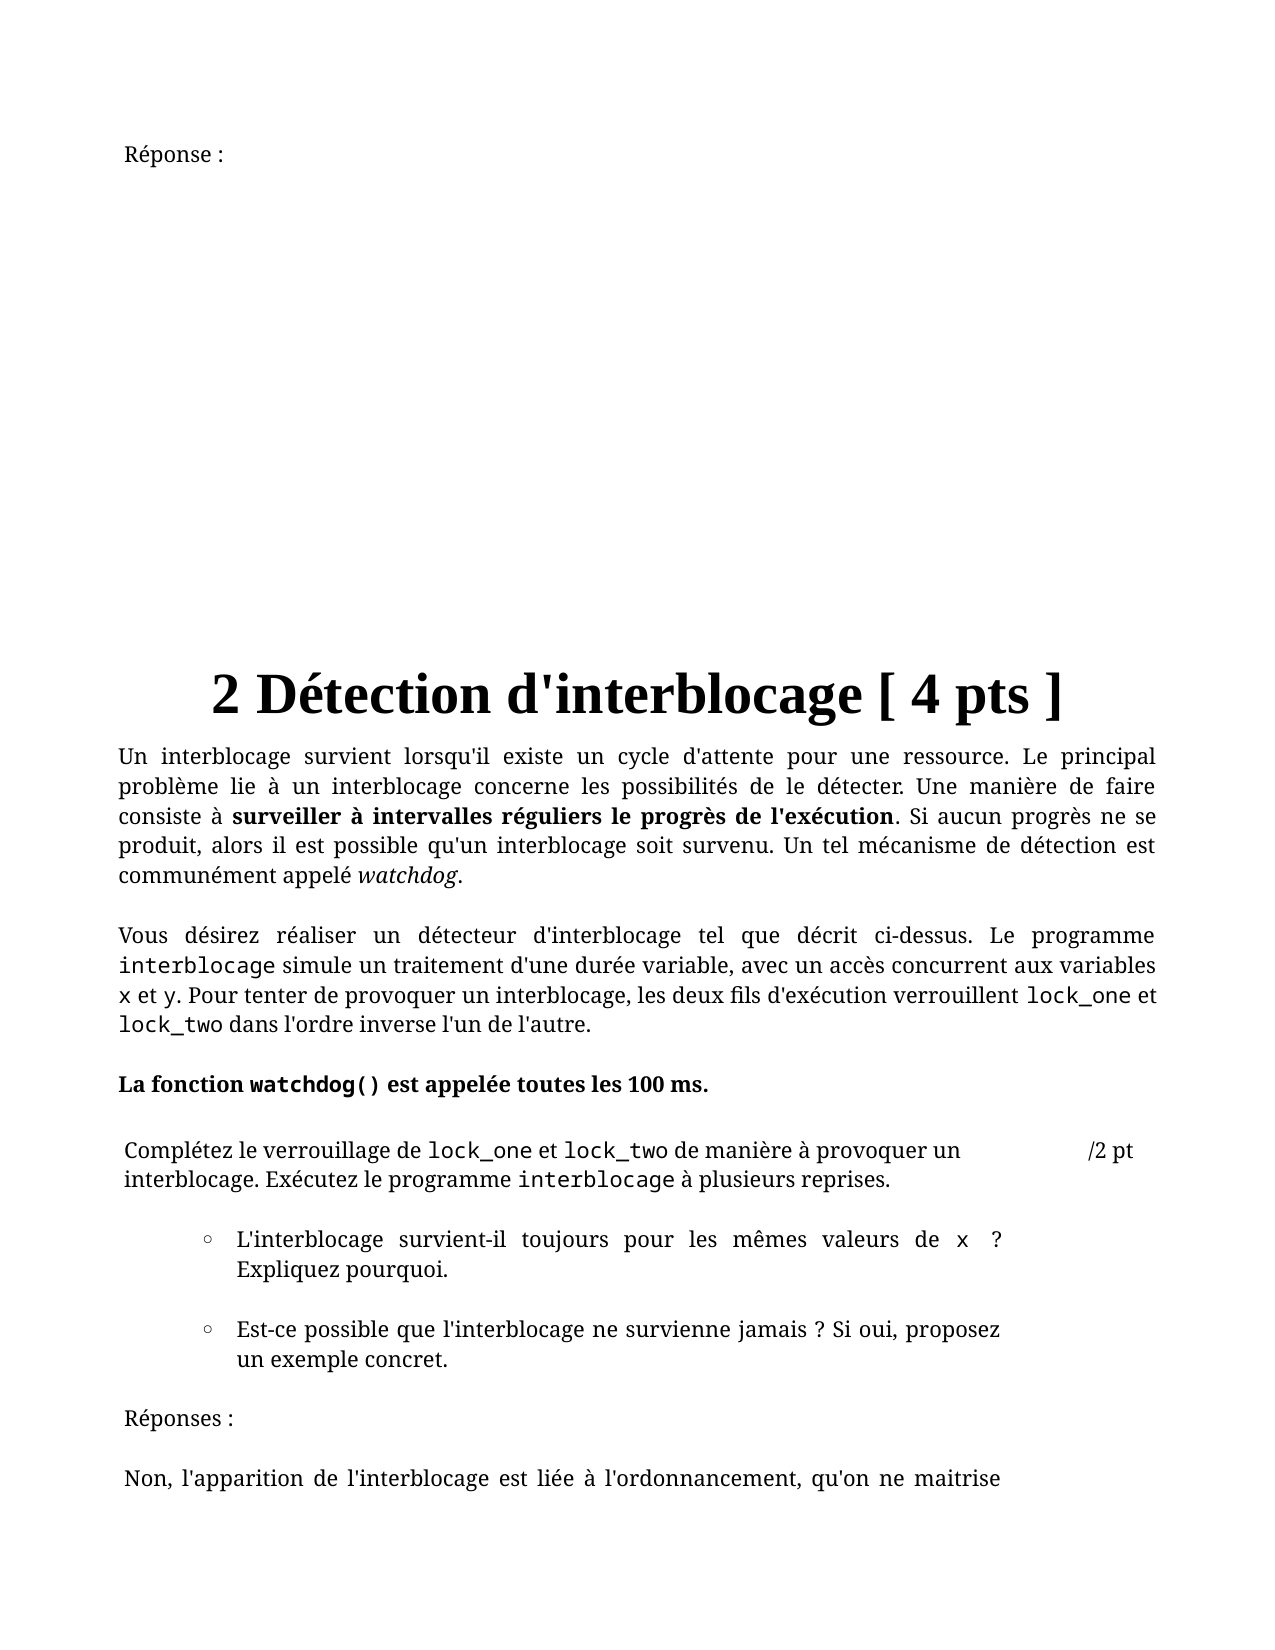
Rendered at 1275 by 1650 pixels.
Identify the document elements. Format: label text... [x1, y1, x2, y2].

text Un interblocage survient lorsqu'il existe un cycle d'attente pour une ressource. Le principal problème lie à un interblocage concerne les possibilités de le détecter. Une manière de faire consiste à surveiller à intervalles réguliers le progrès de l'exécution. Si aucun progrès ne se produit, alors il est possible qu'un interblocage soit survenu. Un tel mécanisme de détection est communément appelé watchdog. [118, 741, 1157, 890]
table_header Complétez le verrouillage de lock_one et lock_two de manière à provoquer un interblocage. Exécutez le programme interblocage à plusieurs reprises. L'interblocage survient-il toujours pour les mêmes valeurs de x ? Expliquez pourquoi. Est-ce possible que l'interblocage ne survienne jamais ? Si oui, proposez un exemple concret. Réponses : Non, l'apparition de l'interblocage est liée à l'ordonnancement, qu'on ne maitrise [118, 1114, 1007, 1499]
text La fonction watchdog() est appelée toutes les 100 ms. [118, 1069, 1157, 1099]
table_cell Réponse : [118, 118, 1007, 189]
text Vous désirez réaliser un détecteur d'interblocage tel que décrit ci-dessus. Le programme interblocage simule un traitement d'une durée variable, avec un accès concurrent aux variables x et y. Pour tenter de provoquer un interblocage, les deux fils d'exécution verrouillent lock_one et lock_two dans l'ordre inverse l'un de l'autre. [118, 920, 1157, 1039]
table_cell [1077, 118, 1157, 189]
subtitle Détection d'interblocage [ 4 pts ] [118, 659, 1157, 726]
table_header /2 pt [1077, 1114, 1157, 1499]
table_cell [1008, 118, 1077, 189]
table_header [1008, 1114, 1077, 1499]
